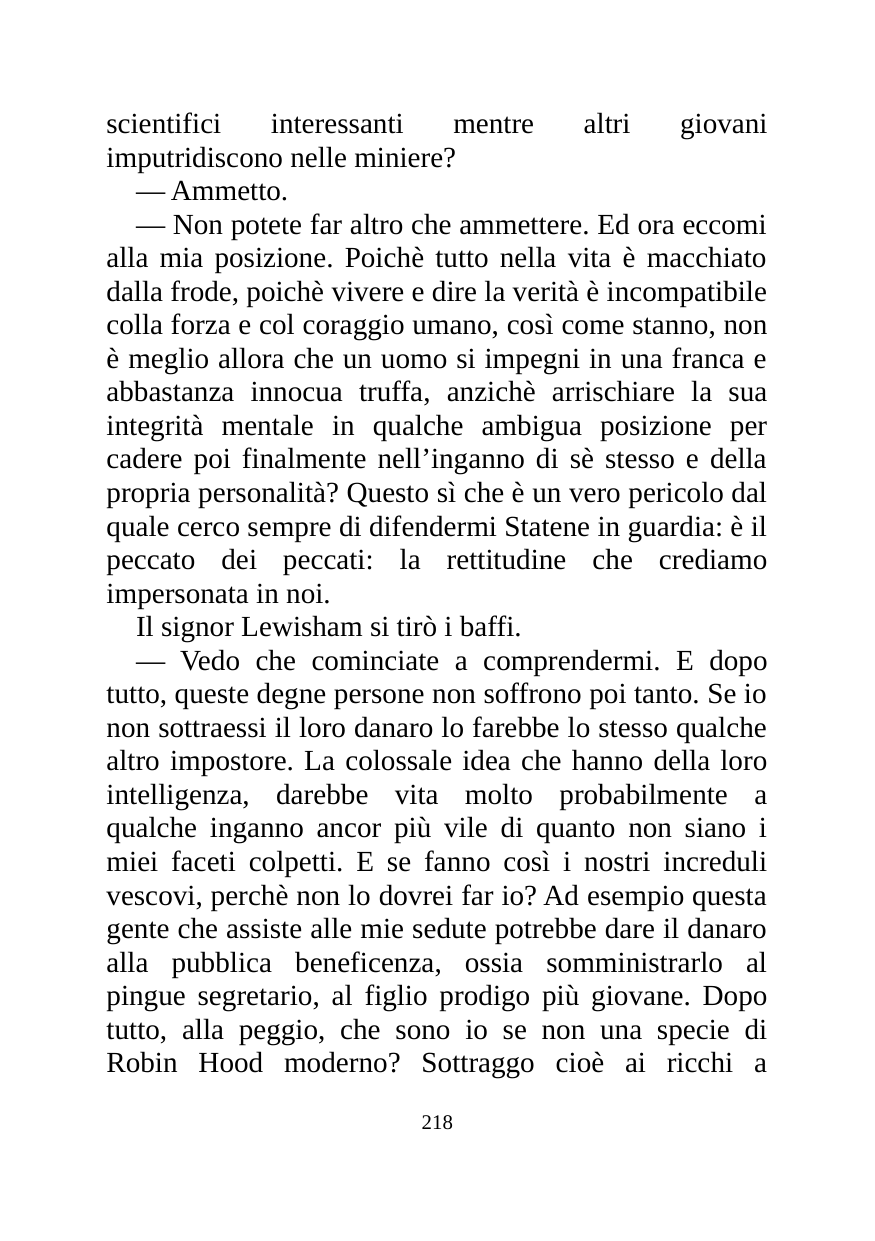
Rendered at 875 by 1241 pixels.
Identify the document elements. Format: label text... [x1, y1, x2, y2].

text Il signor Lewisham si tirò i baffi. [106, 609, 768, 643]
text — Vedo che cominciate a comprendermi. E dopo tutto, queste degne persone non soffrono poi tanto. Se io non sottraessi il loro danaro lo farebbe lo stesso qualche altro impostore. La colossale idea che hanno della loro intelligenza, darebbe vita molto probabilmente a qualche inganno ancor più vile di quanto non siano i miei faceti colpetti. E se fanno così i nostri increduli vescovi, perchè non lo dovrei far io? Ad esempio questa gente che assiste alle mie sedute potrebbe dare il danaro alla pubblica beneficenza, ossia somministrarlo al pingue segretario, al figlio prodigo più giovane. Dopo tutto, alla peggio, che sono io se non una specie di Robin Hood moderno? Sottraggo cioè ai ricchi a [106, 643, 768, 1079]
text — Ammetto. [106, 173, 768, 207]
text — Non potete far altro che ammettere. Ed ora eccomi alla mia posizione. Poichè tutto nella vita è macchiato dalla frode, poichè vivere e dire la verità è incompatibile colla forza e col coraggio umano, così come stanno, non è meglio allora che un uomo si impegni in una franca e abbastanza innocua truffa, anzichè arrischiare la sua integrità mentale in qualche ambigua posizione per cadere poi finalmente nell’inganno di sè stesso e della propria personalità? Questo sì che è un vero pericolo dal quale cerco sempre di difendermi Statene in guardia: è il peccato dei peccati: la rettitudine che crediamo impersonata in noi. [106, 207, 768, 609]
text scientifici interessanti mentre altri giovani imputridiscono nelle miniere? [106, 106, 768, 173]
